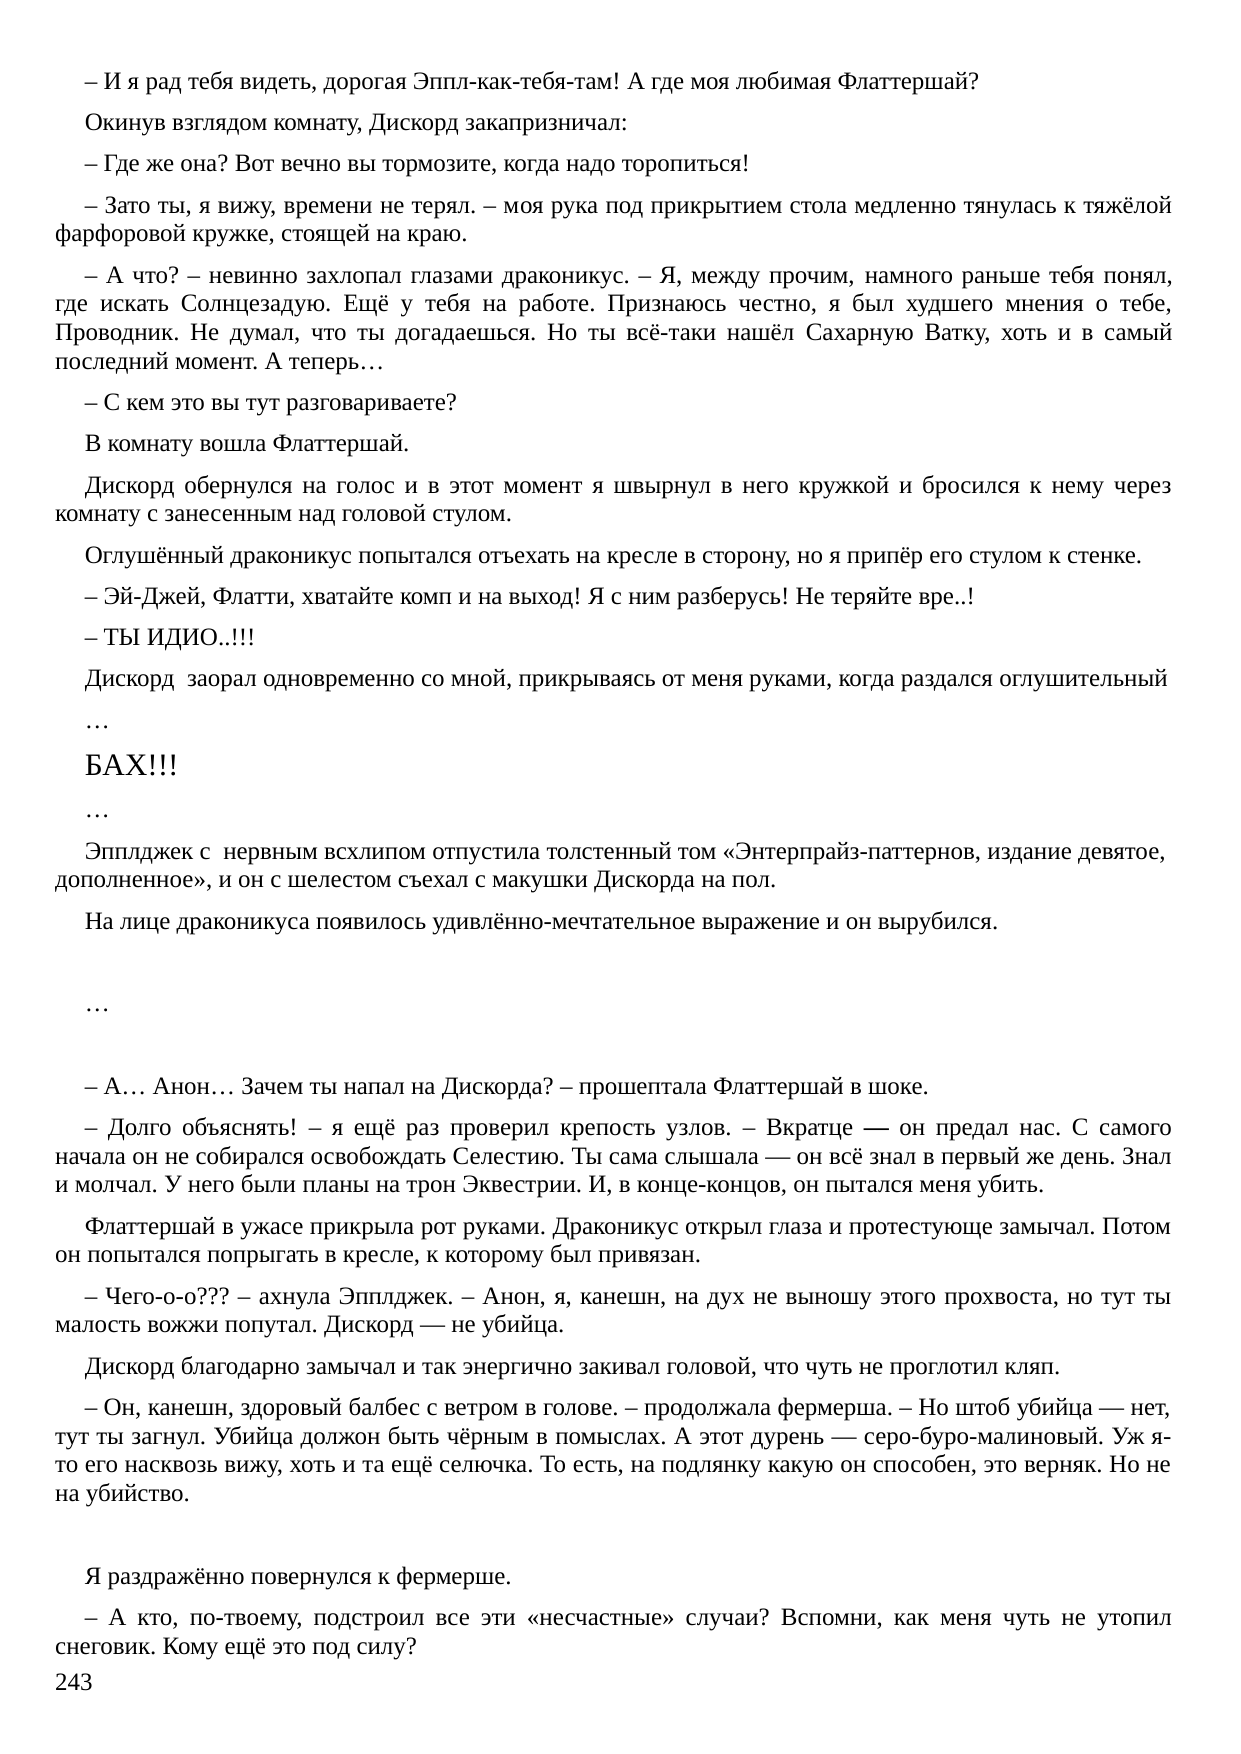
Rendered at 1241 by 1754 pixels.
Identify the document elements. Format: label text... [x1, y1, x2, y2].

text … [55, 794, 1173, 823]
text – Где же она? Вот вечно вы тормозите, когда надо торопиться! [55, 148, 1173, 177]
text Дискорд заорал одновременно со мной, прикрываясь от меня руками, когда раздался оглушительный [55, 663, 1173, 692]
text В комнату вошла Флаттершай. [55, 428, 1173, 457]
text – А кто, по-твоему, подстроил все эти «несчастные» случаи? Вспомни, как меня чуть не утопил снеговик. Кому ещё это под силу? [55, 1602, 1173, 1659]
text – ТЫ ИДИО..!!! [55, 622, 1173, 651]
text Флаттершай в ужасе прикрыла рот руками. Драконикус открыл глаза и протестующе замычал. Потом он попытался попрыгать в кресле, к которому был привязан. [55, 1211, 1173, 1268]
text Оглушённый драконикус попытался отъехать на кресле в сторону, но я припёр его стулом к стенке. [55, 540, 1173, 568]
text … [55, 705, 1173, 733]
text Эпплджек с нервным всхлипом отпустила толстенный том «Энтерпрайз-паттернов, издание девятое, дополненное», и он с шелестом съехал с макушки Дискорда на пол. [55, 836, 1173, 893]
text – И я рад тебя видеть, дорогая Эппл-как-тебя-там! А где моя любимая Флаттершай? [55, 66, 1173, 95]
text – Эй-Джей, Флатти, хватайте комп и на выход! Я с ним разберусь! Не теряйте вре..! [55, 581, 1173, 610]
text – А… Анон… Зачем ты напал на Дискорда? – прошептала Флаттершай в шоке. [55, 1071, 1173, 1099]
text – Чего-о-о??? – ахнула Эпплджек. – Анон, я, канешн, на дух не выношу этого прохвоста, но тут ты малость вожжи попутал. Дискорд — не убийца. [55, 1281, 1173, 1338]
text – Долго объяснять! – я ещё раз проверил крепость узлов. – Вкратце — он предал нас. С самого начала он не собирался освобождать Селестию. Ты сама слышала — он всё знал в первый же день. Знал и молчал. У него были планы на трон Эквестрии. И, в конце-концов, он пытался меня убить. [55, 1112, 1173, 1198]
text – Зато ты, я вижу, времени не терял. – моя рука под прикрытием стола медленно тянулась к тяжёлой фарфоровой кружке, стоящей на краю. [55, 190, 1173, 247]
text БАХ!!! [55, 746, 1173, 782]
text … [55, 988, 1173, 1017]
text Окинув взглядом комнату, Дискорд закапризничал: [55, 107, 1173, 136]
text – А что? – невинно захлопал глазами драконикус. – Я, между прочим, намного раньше тебя понял, где искать Солнцезадую. Ещё у тебя на работе. Признаюсь честно, я был худшего мнения о тебе, Проводник. Не думал, что ты догадаешься. Но ты всё-таки нашёл Сахарную Ватку, хоть и в самый последний момент. А теперь… [55, 260, 1173, 375]
text Дискорд благодарно замычал и так энергично закивал головой, что чуть не проглотил кляп. [55, 1351, 1173, 1379]
text – Он, канешн, здоровый балбес с ветром в голове. – продолжала фермерша. – Но штоб убийца — нет, тут ты загнул. Убийца должон быть чёрным в помыслах. А этот дурень — серо-буро-малиновый. Уж я-то его насквозь вижу, хоть и та ещё селючка. То есть, на подлянку какую он способен, это верняк. Но не на убийство. [55, 1392, 1173, 1507]
text – С кем это вы тут разговариваете? [55, 387, 1173, 416]
text На лице драконикуса появилось удивлённо-мечтательное выражение и он вырубился. [55, 906, 1173, 934]
text Дискорд обернулся на голос и в этот момент я швырнул в него кружкой и бросился к нему через комнату с занесенным над головой стулом. [55, 470, 1173, 527]
text Я раздражённо повернулся к фермерше. [55, 1561, 1173, 1589]
